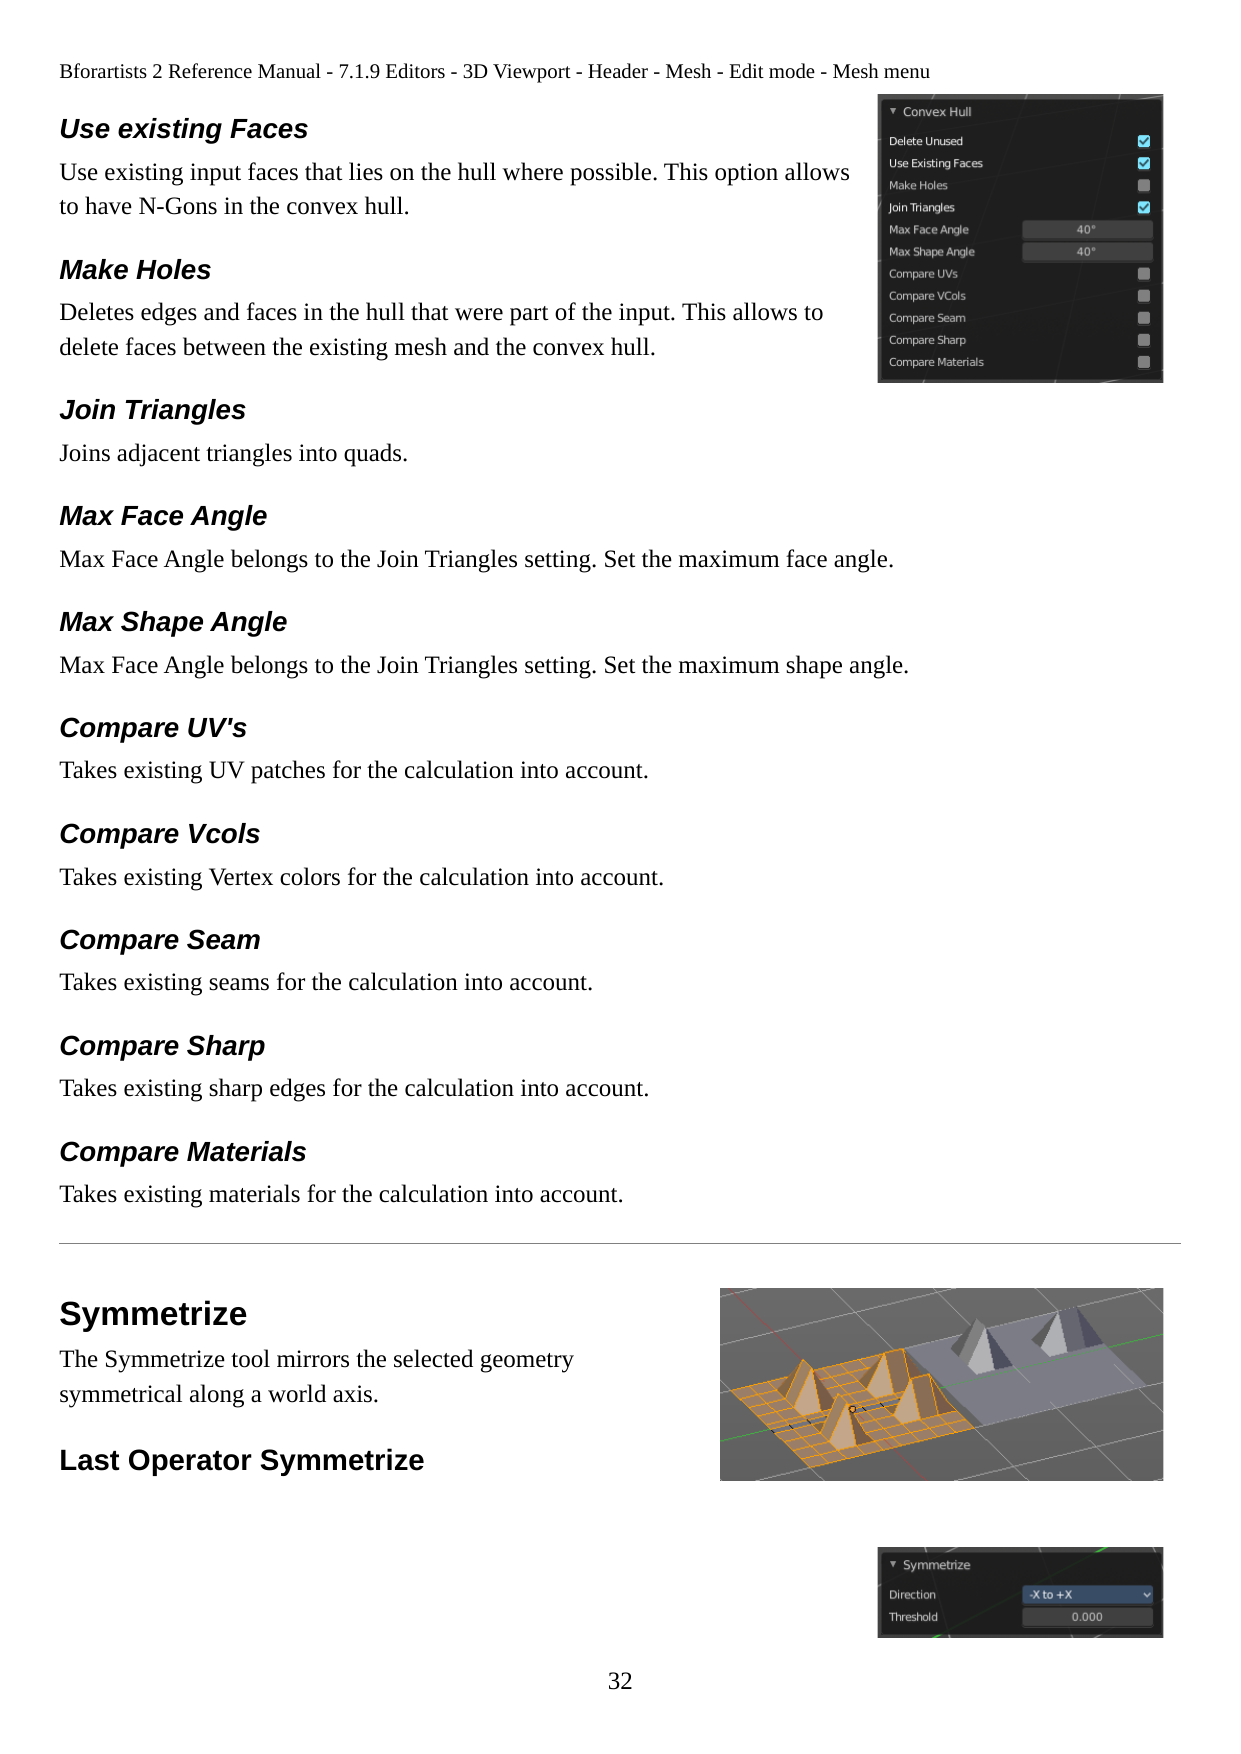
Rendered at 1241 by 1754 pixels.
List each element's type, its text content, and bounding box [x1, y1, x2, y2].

subtitle [1164, 1293, 1181, 1332]
subtitle Make Holes [59, 253, 877, 285]
subtitle Join Triangles [59, 393, 1181, 425]
picture [877, 1547, 1164, 1638]
text Takes existing sharp edges for the calculation into account. [59, 1073, 1181, 1102]
text Takes existing materials for the calculation into account. [59, 1179, 1181, 1208]
subtitle Use existing Faces [59, 113, 877, 144]
subtitle Compare UV's [59, 711, 1181, 743]
subtitle [1164, 253, 1181, 285]
subtitle [1164, 113, 1181, 144]
subtitle Last Operator Symmetrize [59, 1443, 720, 1476]
text Takes existing seams for the calculation into account. [59, 967, 1181, 996]
subtitle Compare Seam [59, 923, 1181, 955]
subtitle Compare Materials [59, 1135, 1181, 1167]
text Takes existing UV patches for the calculation into account. [59, 756, 1181, 784]
text Use existing input faces that lies on the hull where possible. This option allows to have N-Gons in the convex hull. [59, 157, 877, 220]
subtitle Symmetrize [59, 1293, 720, 1332]
picture [877, 94, 1164, 383]
subtitle Max Face Angle [59, 499, 1181, 531]
subtitle Max Shape Angle [59, 605, 1181, 637]
subtitle Compare Vcols [59, 817, 1181, 849]
text Max Face Angle belongs to the Join Triangles setting. Set the maximum shape angle. [59, 650, 1181, 678]
text Deletes edges and faces in the hull that were part of the input. This allows to delete faces between the existing mesh and the convex hull. [59, 297, 877, 361]
subtitle [1164, 1443, 1181, 1476]
picture [720, 1288, 1164, 1481]
text The Symmetrize tool mirrors the selected geometry symmetrical along a world axis. [59, 1344, 720, 1408]
text Max Face Angle belongs to the Join Triangles setting. Set the maximum face angle. [59, 544, 1181, 572]
text Takes existing Vertex colors for the calculation into account. [59, 862, 1181, 890]
text Joins adjacent triangles into quads. [59, 438, 1181, 467]
subtitle Compare Sharp [59, 1029, 1181, 1061]
